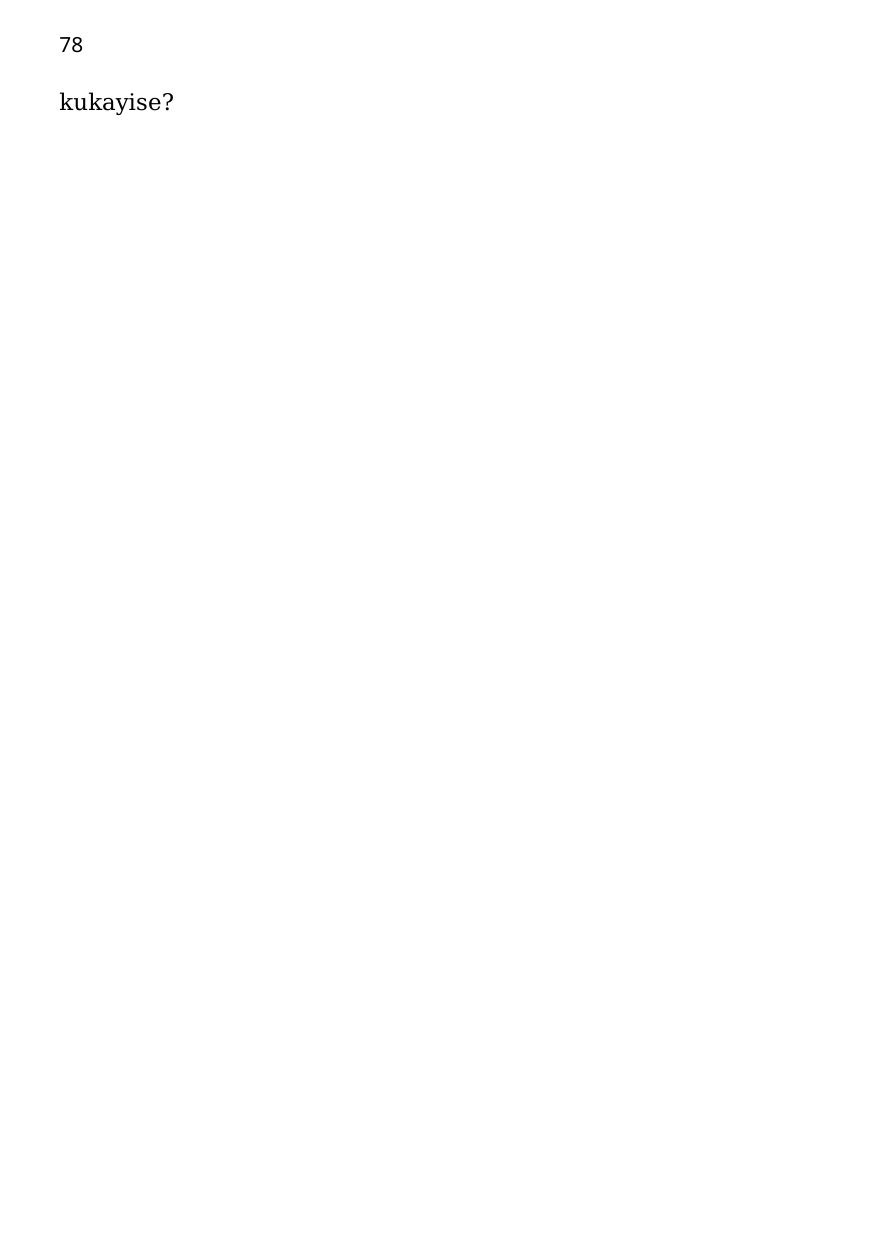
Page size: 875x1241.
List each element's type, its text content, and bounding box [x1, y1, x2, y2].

text kukayise? [59, 88, 791, 115]
